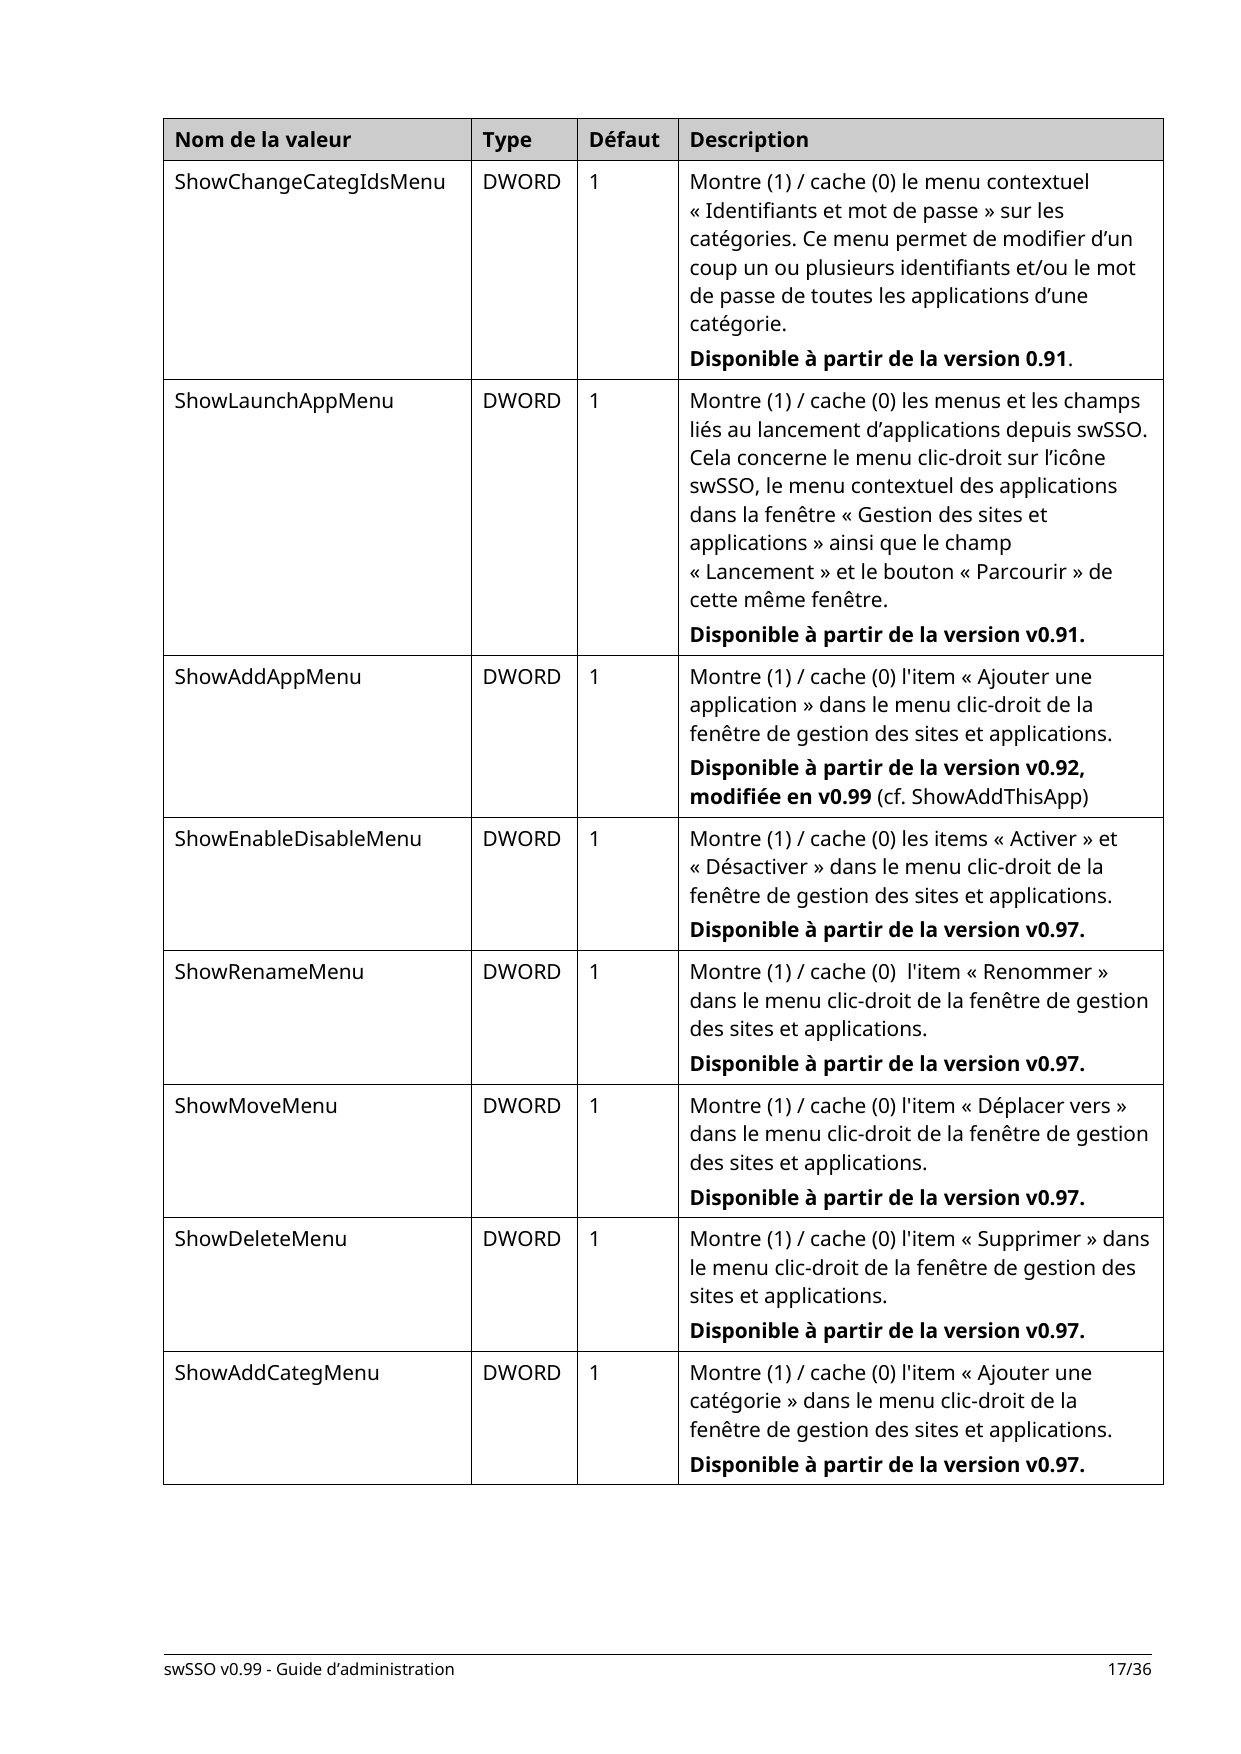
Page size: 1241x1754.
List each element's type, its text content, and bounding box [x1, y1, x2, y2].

table_cell DWORD [472, 1352, 577, 1484]
table_cell 1 [578, 818, 678, 950]
table_cell ShowDeleteMenu [164, 1218, 471, 1351]
table_cell 1 [578, 1218, 678, 1351]
table_header Description [679, 119, 1163, 160]
table_cell DWORD [472, 1085, 577, 1217]
table_cell Montre (1) / cache (0) les items « Activer » et « Désactiver » dans le menu clic-droit de la fenêtre de gestion des sites et applications. Disponible à partir de la version v0.97. [679, 818, 1163, 950]
table_cell ShowAddAppMenu [164, 656, 471, 817]
table_cell DWORD [472, 818, 577, 950]
table_cell DWORD [472, 656, 577, 817]
table_cell 1 [578, 656, 678, 817]
table_cell ShowLaunchAppMenu [164, 380, 471, 655]
table_cell DWORD [472, 1218, 577, 1351]
table_cell ShowRenameMenu [164, 951, 471, 1084]
table_cell Montre (1) / cache (0) les menus et les champs liés au lancement d’applications depuis swSSO. Cela concerne le menu clic-droit sur l’icône swSSO, le menu contextuel des applications dans la fenêtre « Gestion des sites et applications » ainsi que le champ « Lancement » et le bouton « Parcourir » de cette même fenêtre. Disponible à partir de la version v0.91. [679, 380, 1163, 655]
table_cell Montre (1) / cache (0) le menu contextuel « Identifiants et mot de passe » sur les catégories. Ce menu permet de modifier d’un coup un ou plusieurs identifiants et/ou le mot de passe de toutes les applications d’une catégorie. Disponible à partir de la version 0.91. [679, 161, 1163, 379]
table_cell Montre (1) / cache (0) l'item « Ajouter une catégorie » dans le menu clic-droit de la fenêtre de gestion des sites et applications. Disponible à partir de la version v0.97. [679, 1352, 1163, 1484]
table_cell ShowMoveMenu [164, 1085, 471, 1217]
table_cell 1 [578, 380, 678, 655]
table_cell 1 [578, 1352, 678, 1484]
table_cell ShowChangeCategIdsMenu [164, 161, 471, 379]
table_cell 1 [578, 1085, 678, 1217]
table_cell Montre (1) / cache (0) l'item « Supprimer » dans le menu clic-droit de la fenêtre de gestion des sites et applications. Disponible à partir de la version v0.97. [679, 1218, 1163, 1351]
table_cell Montre (1) / cache (0) l'item « Ajouter une application » dans le menu clic-droit de la fenêtre de gestion des sites et applications. Disponible à partir de la version v0.92, modifiée en v0.99 (cf. ShowAddThisApp) [679, 656, 1163, 817]
table_header Défaut [578, 119, 678, 160]
table_header Nom de la valeur [164, 119, 471, 160]
table_cell DWORD [472, 161, 577, 379]
table_cell DWORD [472, 380, 577, 655]
table_cell 1 [578, 951, 678, 1084]
table_cell ShowAddCategMenu [164, 1352, 471, 1484]
table_cell Montre (1) / cache (0) l'item « Déplacer vers » dans le menu clic-droit de la fenêtre de gestion des sites et applications. Disponible à partir de la version v0.97. [679, 1085, 1163, 1217]
table_cell Montre (1) / cache (0) l'item « Renommer » dans le menu clic-droit de la fenêtre de gestion des sites et applications. Disponible à partir de la version v0.97. [679, 951, 1163, 1084]
table_cell 1 [578, 161, 678, 379]
table_cell ShowEnableDisableMenu [164, 818, 471, 950]
table_header Type [472, 119, 577, 160]
table_cell DWORD [472, 951, 577, 1084]
